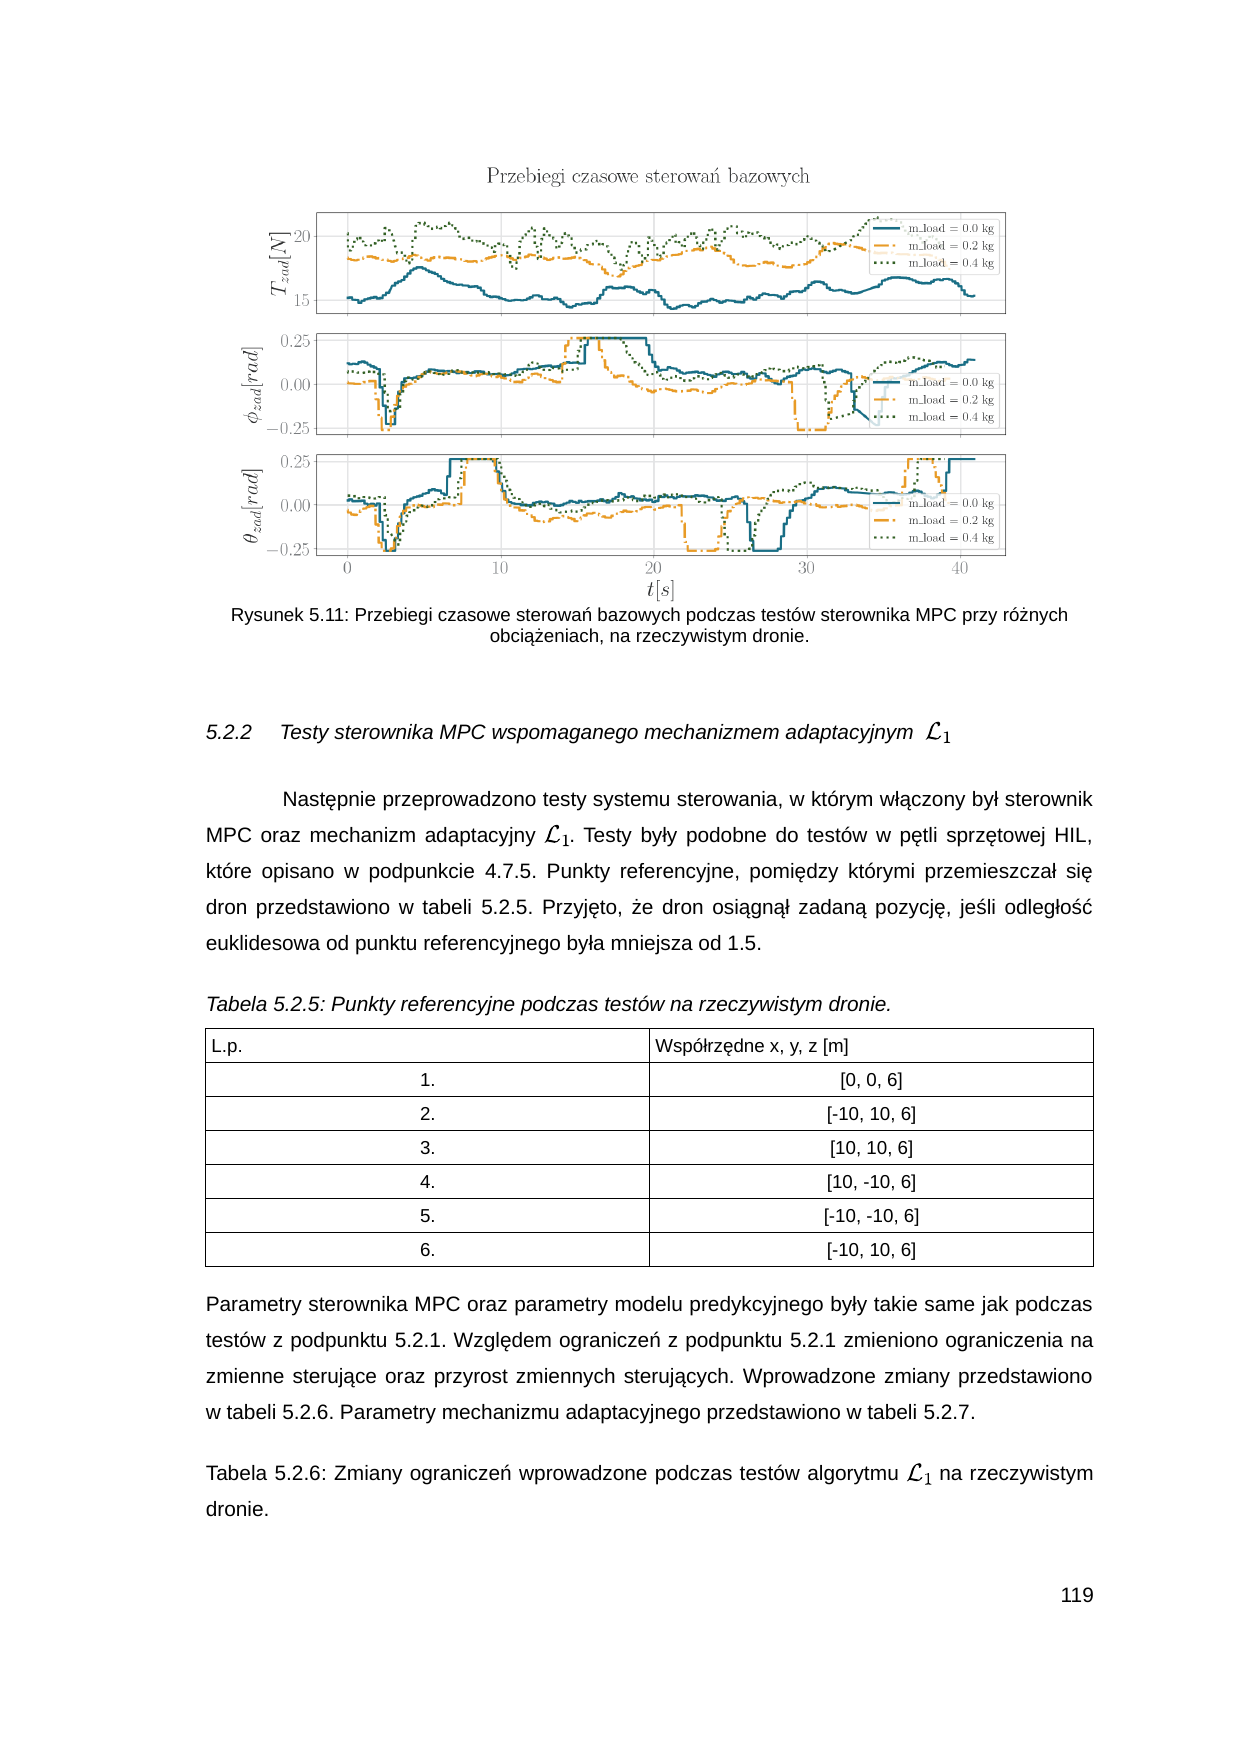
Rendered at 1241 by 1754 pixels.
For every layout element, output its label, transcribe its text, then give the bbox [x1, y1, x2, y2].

table_cell 5. [206, 1199, 649, 1232]
table_cell 3. [206, 1131, 649, 1164]
table_header L.p. [206, 1029, 649, 1062]
text Parametry sterownika MPC oraz parametry modelu predykcyjnego były takie same jak podczas testów z podpunktu 5.2.1. Względem ograniczeń z podpunktu 5.2.1 zmieniono ograniczenia na zmienne sterujące oraz przyrost zmiennych sterujących. Wprowadzone zmiany przedstawiono w tabeli 5.2.6. Parametry mechanizmu adaptacyjnego przedstawiono w tabeli 5.2.7. [206, 1292, 1093, 1424]
table_cell [0, 0, 6] [650, 1063, 1093, 1096]
picture [205, 159, 1094, 604]
text Tabela 5.2.5: Punkty referencyjne podczas testów na rzeczywistym dronie. [206, 991, 1093, 1015]
table_cell [10, -10, 6] [650, 1165, 1093, 1198]
table_cell [-10, 10, 6] [650, 1097, 1093, 1130]
table_cell [-10, 10, 6] [650, 1233, 1093, 1266]
text Następnie przeprowadzono testy systemu sterowania, w którym włączony był sterownik MPC oraz mechanizm adaptacyjny . Testy były podobne do testów w pętli sprzętowej HIL, które opisano w podpunkcie 4.7.5. Punkty referencyjne, pomiędzy którymi przemieszczał się dron przedstawiono w tabeli 5.2.5. Przyjęto, że dron osiągnął zadaną pozycję, jeśli odległość euklidesowa od punktu referencyjnego była mniejsza od 1.5. [206, 787, 1093, 954]
text Rysunek 5.11: Przebiegi czasowe sterowań bazowych podczas testów sterownika MPC przy różnych obciążeniach, na rzeczywistym dronie. [206, 604, 1093, 647]
table_cell 2. [206, 1097, 649, 1130]
subtitle Testy sterownika MPC wspomaganego mechanizmem adaptacyjnym [206, 719, 1093, 743]
table_cell 6. [206, 1233, 649, 1266]
table_cell 1. [206, 1063, 649, 1096]
table_header Współrzędne x, y, z [m] [650, 1029, 1093, 1062]
table_cell [-10, -10, 6] [650, 1199, 1093, 1232]
table_cell [10, 10, 6] [650, 1131, 1093, 1164]
text Tabela 5.2.6: Zmiany ograniczeń wprowadzone podczas testów algorytmu na rzeczywistym dronie. [206, 1461, 1093, 1521]
table_cell 4. [206, 1165, 649, 1198]
